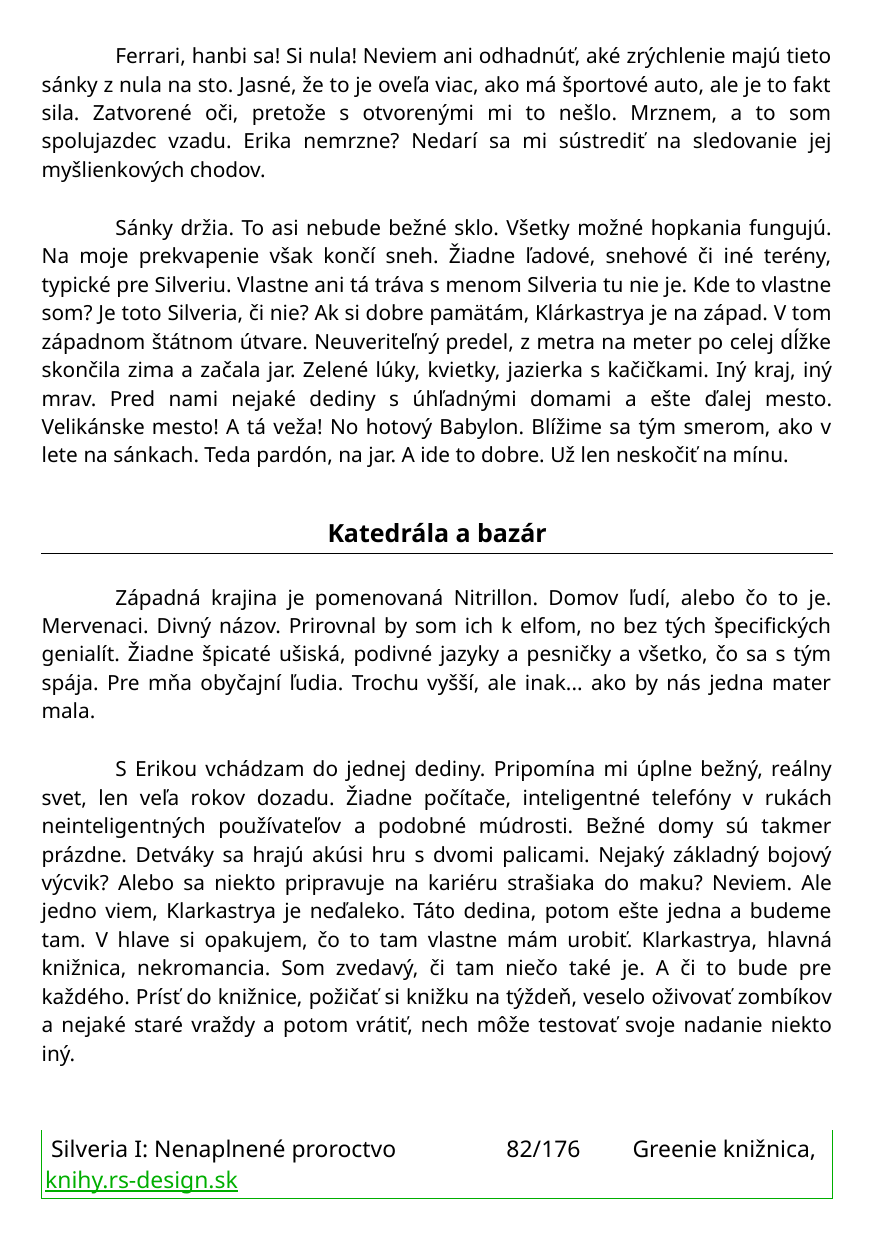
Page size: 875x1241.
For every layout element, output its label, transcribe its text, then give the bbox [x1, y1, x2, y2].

text Západná krajina je pomenovaná Nitrillon. Domov ľudí, alebo čo to je. Mervenaci. Divný názov. Prirovnal by som ich k elfom, no bez tých špecifických genialít. Žiadne špicaté ušiská, podivné jazyky a pesničky a všetko, čo sa s tým spája. Pre mňa obyčajní ľudia. Trochu vyšší, ale inak... ako by nás jedna mater mala. [41, 583, 833, 725]
text Sánky držia. To asi nebude bežné sklo. Všetky možné hopkania fungujú. Na moje prekvapenie však končí sneh. Žiadne ľadové, snehové či iné terény, typické pre Silveriu. Vlastne ani tá tráva s menom Silveria tu nie je. Kde to vlastne som? Je toto Silveria, či nie? Ak si dobre pamätám, Klárkastrya je na západ. V tom západnom štátnom útvare. Neuveriteľný predel, z metra na meter po celej dĺžke skončila zima a začala jar. Zelené lúky, kvietky, jazierka s kačičkami. Iný kraj, iný mrav. Pred nami nejaké dediny s úhľadnými domami a ešte ďalej mesto. Velikánske mesto! A tá veža! No hotový Babylon. Blížime sa tým smerom, ako v lete na sánkach. Teda pardón, na jar. A ide to dobre. Už len neskočiť na mínu. [41, 213, 833, 469]
text Ferrari, hanbi sa! Si nula! Neviem ani odhadnúť, aké zrýchlenie majú tieto sánky z nula na sto. Jasné, že to je oveľa viac, ako má športové auto, ale je to fakt sila. Zatvorené oči, pretože s otvorenými mi to nešlo. Mrznem, a to som spolujazdec vzadu. Erika nemrzne? Nedarí sa mi sústrediť na sledovanie jej myšlienkových chodov. [41, 41, 833, 183]
text S Erikou vchádzam do jednej dediny. Pripomína mi úplne bežný, reálny svet, len veľa rokov dozadu. Žiadne počítače, inteligentné telefóny v rukách neinteligentných používateľov a podobné múdrosti. Bežné domy sú takmer prázdne. Detváky sa hrajú akúsi hru s dvomi palicami. Nejaký základný bojový výcvik? Alebo sa niekto pripravuje na kariéru strašiaka do maku? Neviem. Ale jedno viem, Klarkastrya je neďaleko. Táto dedina, potom ešte jedna a budeme tam. V hlave si opakujem, čo to tam vlastne mám urobiť. Klarkastrya, hlavná knižnica, nekromancia. Som zvedavý, či tam niečo také je. A či to bude pre každého. Prísť do knižnice, požičať si knižku na týždeň, veselo oživovať zombíkov a nejaké staré vraždy a potom vrátiť, nech môže testovať svoje nadanie niekto iný. [41, 754, 833, 1067]
subtitle Katedrála a bazár [41, 513, 833, 553]
